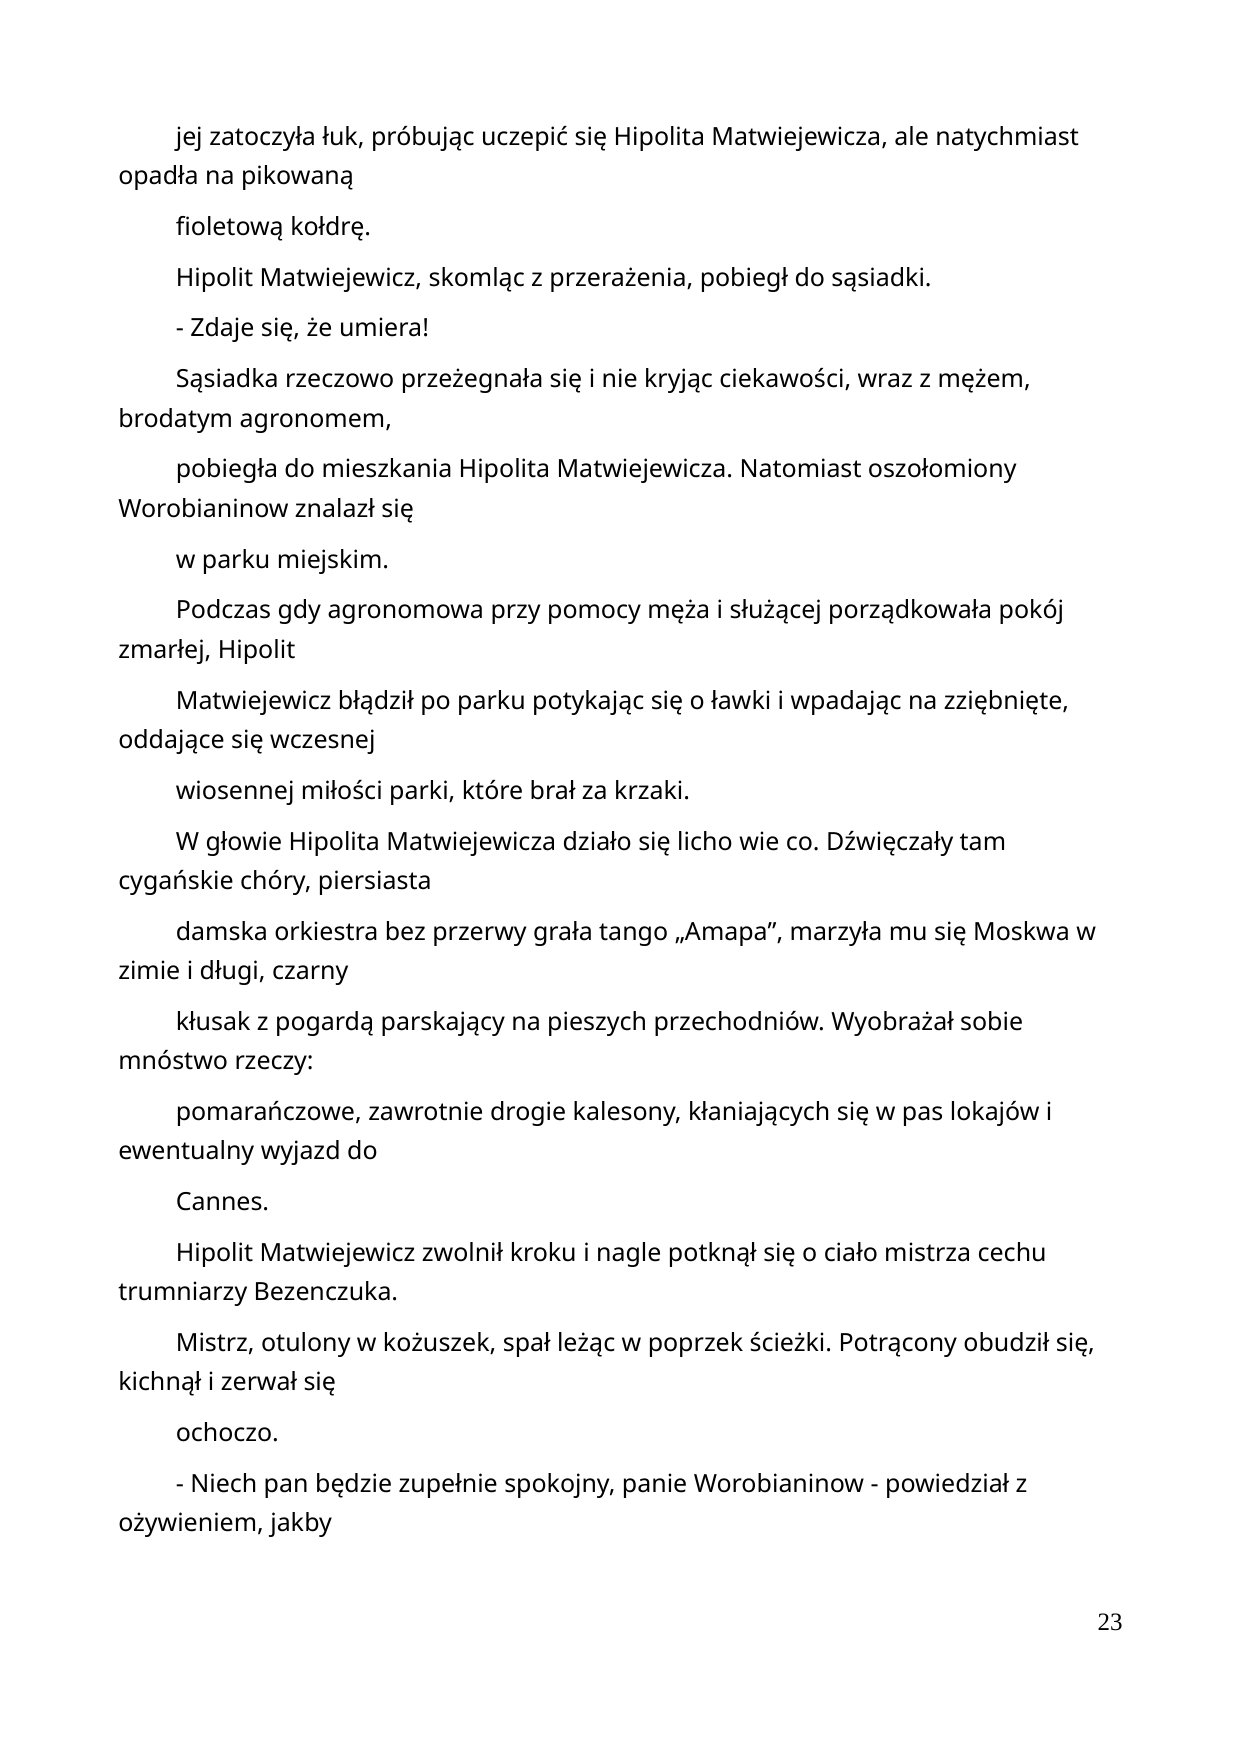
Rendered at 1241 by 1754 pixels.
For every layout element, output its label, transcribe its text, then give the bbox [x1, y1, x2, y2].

text Mistrz, otulony w kożuszek, spał leżąc w poprzek ścieżki. Potrącony obudził się, kichnął i zerwał się [118, 1325, 1122, 1398]
text ochoczo. [118, 1415, 1122, 1449]
text Hipolit Matwiejewicz zwolnił kroku i nagle potknął się o ciało mistrza cechu trumniarzy Bezenczuka. [118, 1235, 1122, 1308]
text pobiegła do mieszkania Hipolita Matwiejewicza. Natomiast oszołomiony Worobianinow znalazł się [118, 451, 1122, 524]
text kłusak z pogardą parskający na pieszych przechodniów. Wyobrażał sobie mnóstwo rzeczy: [118, 1003, 1122, 1077]
text - Niech pan będzie zupełnie spokojny, panie Worobianinow - powiedział z ożywieniem, jakby [118, 1466, 1122, 1539]
text Cannes. [118, 1184, 1122, 1218]
text w parku miejskim. [118, 541, 1122, 575]
text Matwiejewicz błądził po parku potykając się o ławki i wpadając na zziębnięte, oddające się wczesnej [118, 682, 1122, 756]
text fioletową kołdrę. [118, 208, 1122, 242]
text pomarańczowe, zawrotnie drogie kalesony, kłaniających się w pas lokajów i ewentualny wyjazd do [118, 1094, 1122, 1167]
text - Zdaje się, że umiera! [118, 310, 1122, 344]
text damska orkiestra bez przerwy grała tango „Amapa”, marzyła mu się Moskwa w zimie i długi, czarny [118, 913, 1122, 987]
text W głowie Hipolita Matwiejewicza działo się licho wie co. Dźwięczały tam cygańskie chóry, piersiasta [118, 823, 1122, 897]
text jej zatoczyła łuk, próbując uczepić się Hipolita Matwiejewicza, ale natychmiast opadła na pikowaną [118, 118, 1122, 191]
text Hipolit Matwiejewicz, skomląc z przerażenia, pobiegł do sąsiadki. [118, 259, 1122, 293]
text Sąsiadka rzeczowo przeżegnała się i nie kryjąc ciekawości, wraz z mężem, brodatym agronomem, [118, 361, 1122, 434]
text Podczas gdy agronomowa przy pomocy męża i służącej porządkowała pokój zmarłej, Hipolit [118, 592, 1122, 665]
text wiosennej miłości parki, które brał za krzaki. [118, 772, 1122, 806]
